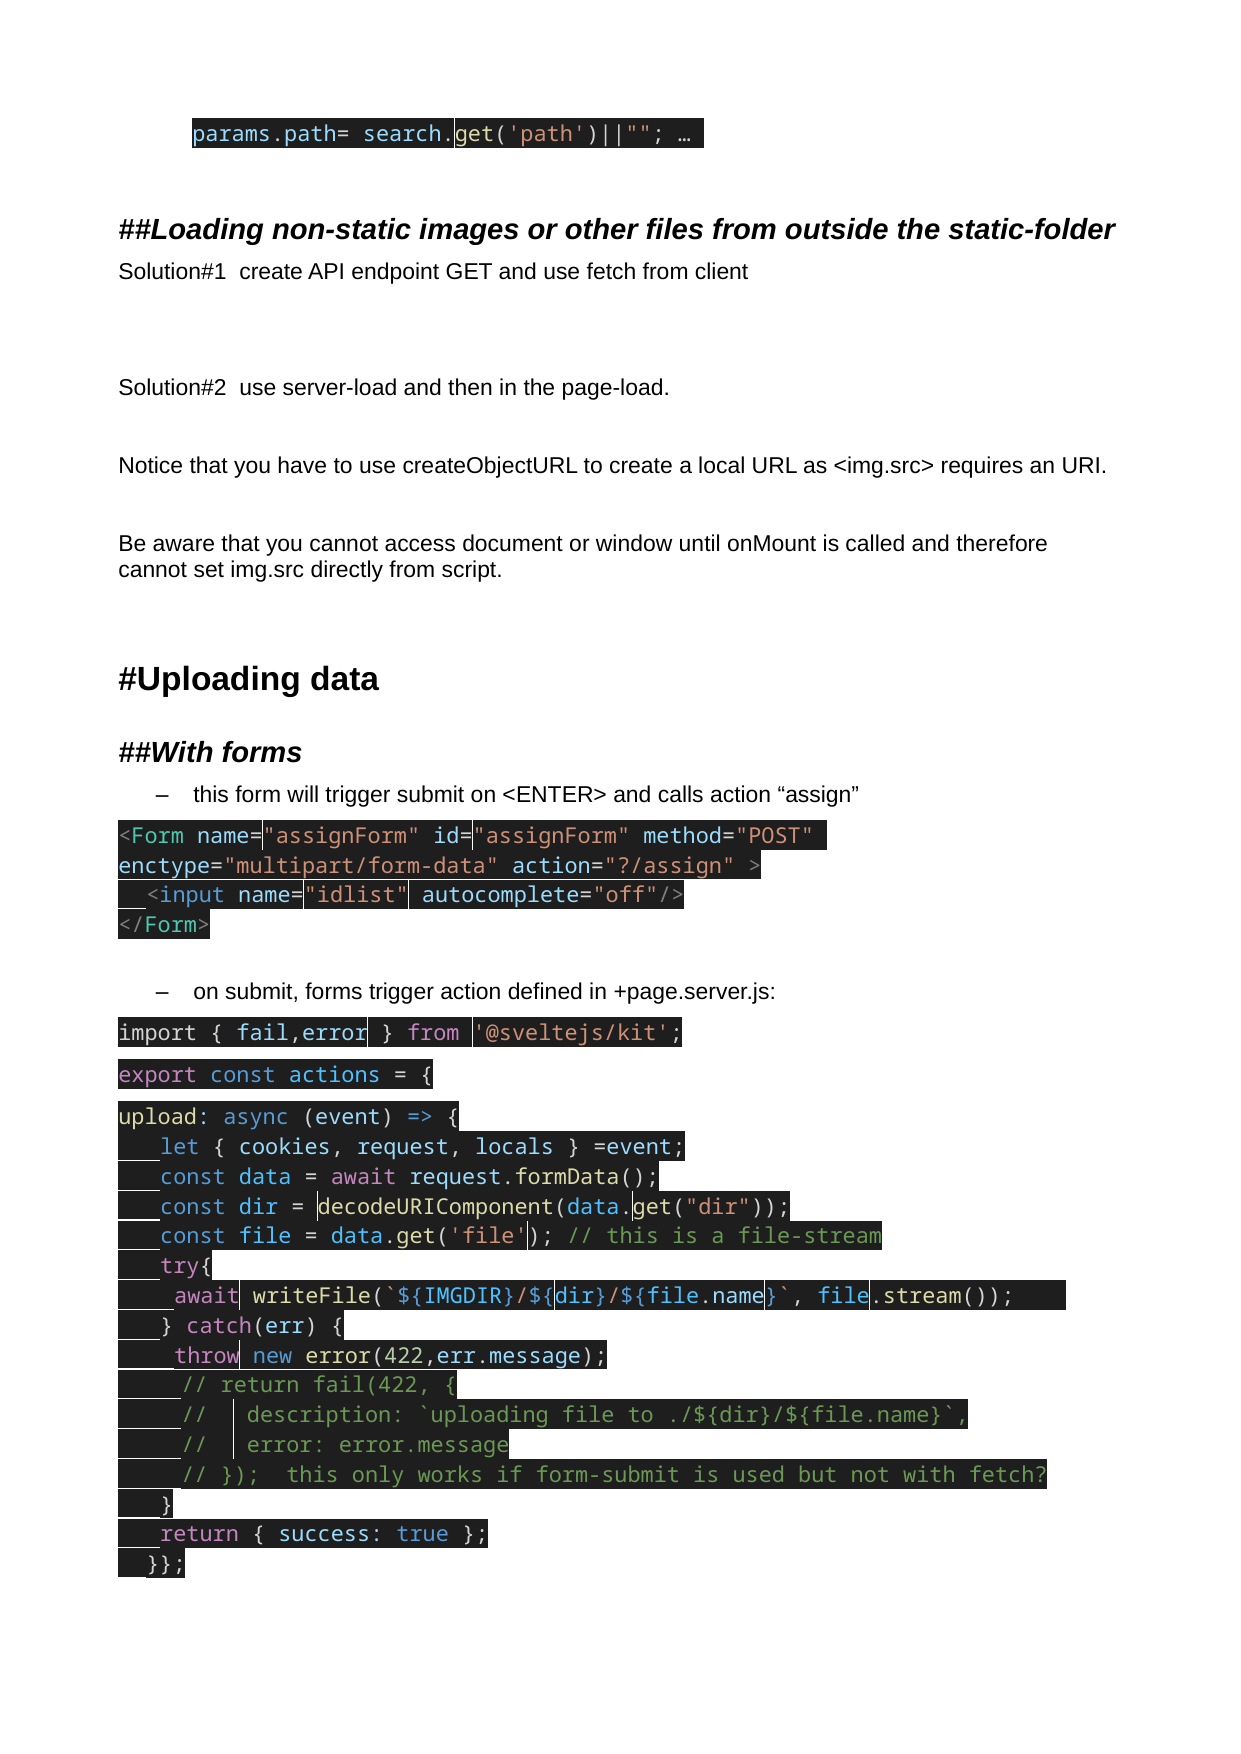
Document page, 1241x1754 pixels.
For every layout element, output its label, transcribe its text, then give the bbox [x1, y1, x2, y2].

text Solution#2 use server-load and then in the page-load. [118, 374, 1122, 401]
text throw new error(422,err.message); [118, 1340, 1122, 1369]
text upload: async (event) => { [118, 1101, 1122, 1131]
text return { success: true }; [118, 1518, 1122, 1548]
text export const actions = { [118, 1059, 1122, 1089]
text </Form> [118, 909, 1122, 939]
text Be aware that you cannot access document or window until onMount is called and therefore cannot set img.src directly from script. [118, 530, 1122, 582]
text await writeFile(`${IMGDIR}/${dir}/${file.name}`, file.stream()); [118, 1280, 1122, 1310]
text // return fail(422, { [118, 1369, 1122, 1399]
text // }); this only works if form-submit is used but not with fetch? [118, 1459, 1122, 1489]
text const data = await request.formData(); [118, 1161, 1122, 1191]
text import { fail,error } from '@sveltejs/kit'; [118, 1017, 1122, 1047]
text // error: error.message [118, 1429, 1122, 1459]
text try{ [118, 1250, 1122, 1280]
text }}; [118, 1548, 1122, 1578]
subtitle ##With forms [118, 735, 1122, 768]
text Notice that you have to use createObjectURL to create a local URL as <img.src> requires an URI. [118, 452, 1122, 478]
text } catch(err) { [118, 1310, 1122, 1340]
text const file = data.get('file'); // this is a file-stream [118, 1221, 1122, 1250]
text <Form name="assignForm" id="assignForm" method="POST" enctype="multipart/form-data" action="?/assign" > [118, 820, 1122, 879]
text Solution#1 create API endpoint GET and use fetch from client [118, 258, 1122, 284]
text params.path= search.get('path')||""; … [118, 118, 1122, 148]
text const dir = decodeURIComponent(data.get("dir")); [118, 1191, 1122, 1221]
subtitle #Uploading data [118, 659, 1122, 697]
subtitle ##Loading non-static images or other files from outside the static-folder [118, 212, 1122, 245]
text let { cookies, request, locals } =event; [118, 1131, 1122, 1161]
text <input name="idlist" autocomplete="off"/> [118, 879, 1122, 909]
list this form will trigger submit on <ENTER> and calls action “assign” [156, 781, 1122, 807]
text // description: `uploading file to ./${dir}/${file.name}`, [118, 1399, 1122, 1429]
text } [118, 1489, 1122, 1518]
list on submit, forms trigger action defined in +page.server.js: [156, 978, 1122, 1004]
